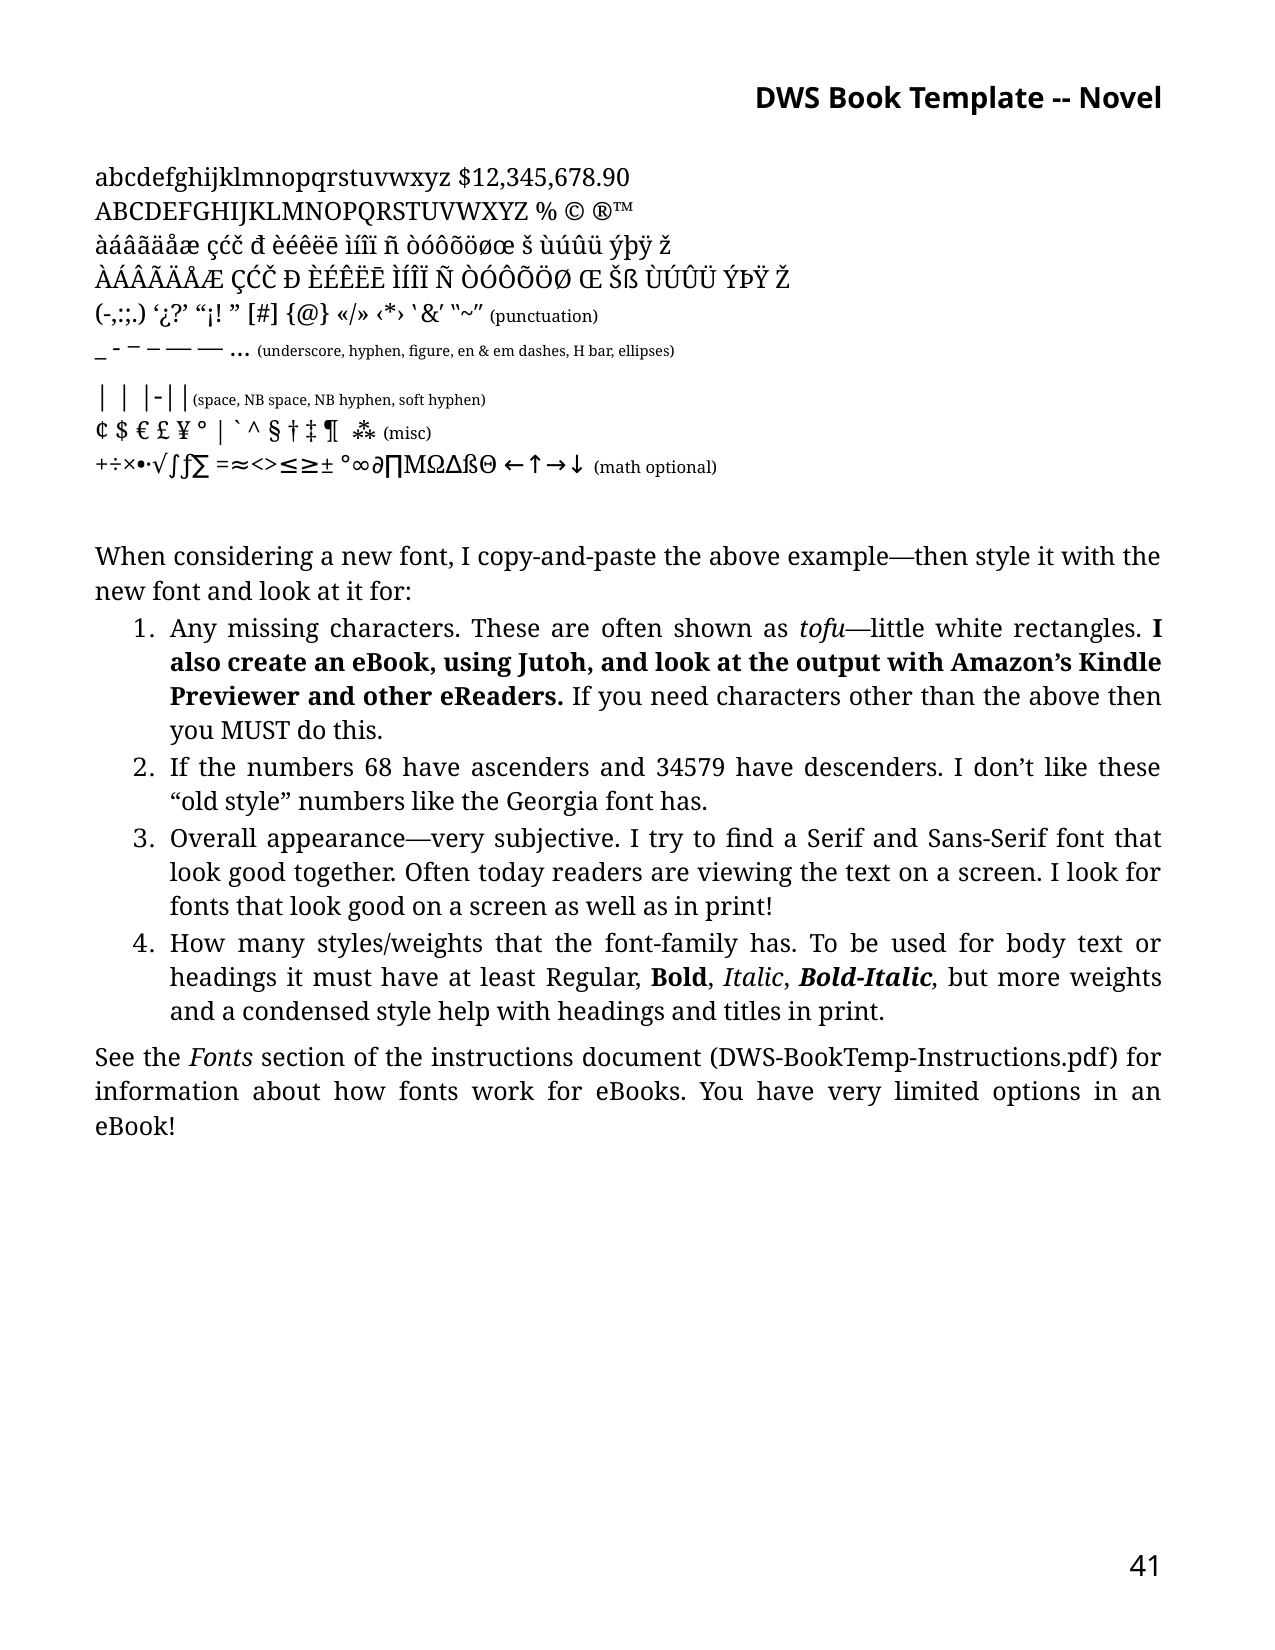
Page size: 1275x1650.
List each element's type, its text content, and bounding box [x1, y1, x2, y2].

list Overall appearance—very subjective. I try to find a Serif and Sans-Serif font that look good together. Often today readers are viewing the text on a screen. I look for fonts that look good on a screen as well as in print! [132, 821, 1162, 923]
list How many styles/weights that the font-family has. To be used for body text or headings it must have at least Regular, Bold, Italic, Bold-Italic, but more weights and a condensed style help with headings and titles in print. [132, 926, 1162, 1028]
text abcdefghijklmnopqrstuvwxyz $12,345,678.90 ABCDEFGHIJKLMNOPQRSTUVWXYZ % © ®™ àáâãäåæ çćč đ èéêëē ìíîï ñ òóôõöøœ š ùúûü ýþÿ ž ÀÁÂÃÄÅÆ ÇĆČ Đ ÈÉÊËĒ ÌÍÎÏ Ñ ÒÓÔÕÖØ Œ Šß ÙÚÛÜ ÝÞŸ Ž (-,:;.) ‘¿?’ “¡! ” [#] {@} «/» ‹*› ‵ &′ ‶~″ (punctuation) _ - ‒ – — ― … (underscore, hyphen, figure, en & em dashes, H bar, ellipses) [94, 160, 1162, 364]
text | | |‑|­|(space, NB space, NB hyphen, soft hyphen) ¢ $ € £ ¥ ° | ` ^ § † ‡ ¶ ⁂ (misc) +÷×•·√∫ƒ∑ =≈<>≤≥± °∞∂∏ΜΩ∆ßΘ ←↑→↓ (math optional) [94, 376, 1162, 481]
list Any missing characters. These are often shown as tofu—little white rectangles. I also create an eBook, using Jutoh, and look at the output with Amazon’s Kindle Previewer and other eReaders. If you need characters other than the above then you MUST do this. [132, 610, 1162, 746]
text When considering a new font, I copy-and-paste the above example—then style it with the new font and look at it for: [94, 539, 1162, 607]
text See the Fonts section of the instructions document (DWS-BookTemp-Instructions.pdf) for information about how fonts work for eBooks. You have very limited options in an eBook! [94, 1040, 1162, 1142]
list If the numbers 68 have ascenders and 34579 have descenders. I don’t like these “old style” numbers like the Georgia font has. [132, 749, 1162, 818]
